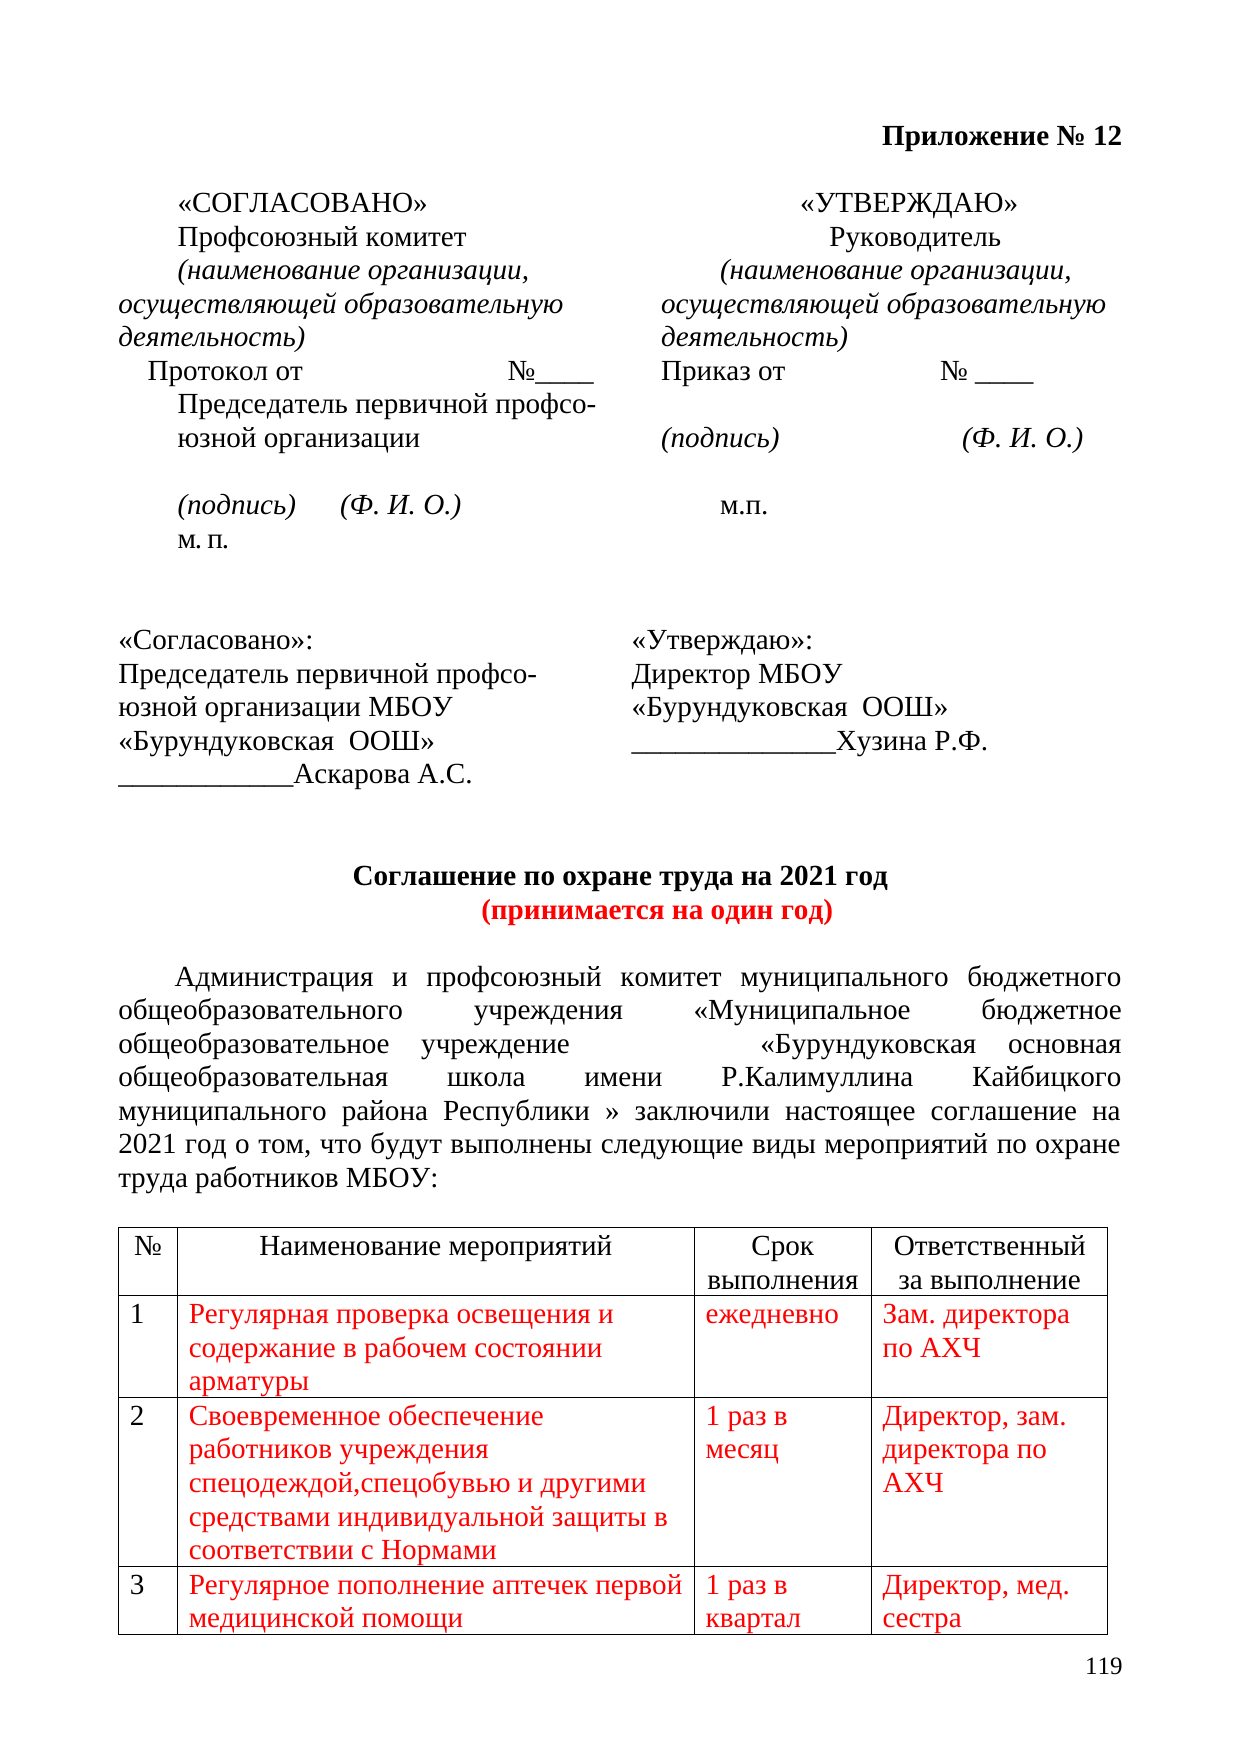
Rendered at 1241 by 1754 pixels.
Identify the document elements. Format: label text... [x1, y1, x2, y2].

table_header «Согласовано»: Председатель первичной профсо- юзной организации МБОУ «Бурундуковская ООШ» ____________Аскарова А.С. [107, 623, 620, 857]
table_cell Зам. директора по АХЧ [872, 1296, 1107, 1397]
table_header Ответственный за выполнение [872, 1228, 1107, 1295]
text Администрация и профсоюзный комитет муниципального бюджетного общеобразовательного учреждения «Муниципальное бюджетное общеобразовательное учреждение «Бурундуковская основная общеобразовательная школа имени Р.Калимуллина Кайбицкого муниципального района Республики » заключили настоящее соглашение на 2021 год о том, что будут выполнены следующие виды мероприятий по охране труда работников МБОУ: [118, 959, 1122, 1194]
text (принимается на один год) [118, 892, 1122, 925]
table_cell ежедневно [695, 1296, 871, 1397]
table_cell 1 раз в месяц [695, 1398, 871, 1566]
table_header № [119, 1228, 177, 1295]
table_cell 2 [119, 1398, 177, 1566]
table_cell 3 [119, 1567, 177, 1634]
table_cell Регулярное пополнение аптечек первой медицинской помощи [178, 1567, 694, 1634]
text Приложение № 12 [118, 118, 1122, 152]
table_cell Своевременное обеспечение работников учреждения спецодеждой,спецобувью и другими средствами индивидуальной защиты в соответствии с Нормами [178, 1398, 694, 1566]
text Соглашение по охране труда на 2021 год [118, 858, 1122, 892]
table_header Наименование мероприятий [178, 1228, 694, 1295]
table_cell Регулярная проверка освещения и содержание в рабочем состоянии арматуры [178, 1296, 694, 1397]
table_header «УТВЕРЖДАЮ» Руководитель (наименование организации, осуществляющей образовательную деятельность) Приказ от № ____ (подпись) (Ф. И. О.) м.п. [650, 185, 1133, 554]
table_header «Утверждаю»: Директор МБОУ «Бурундуковская ООШ» ______________Хузина Р.Ф. [621, 623, 1103, 857]
table_cell Директор, мед. сестра [872, 1567, 1107, 1634]
table_cell Директор, зам. директора по АХЧ [872, 1398, 1107, 1566]
table_cell 1 раз в квартал [695, 1567, 871, 1634]
table_cell 1 [119, 1296, 177, 1397]
table_header Срок выполнения [695, 1228, 871, 1295]
table_header «СОГЛАСОВАНО» Профсоюзный комитет (наименование организации, осуществляющей образовательную деятельность) Протокол от №____ Председатель первичной профсо- юзной организации (подпись) (Ф. И. О.) м. п. [107, 185, 649, 554]
